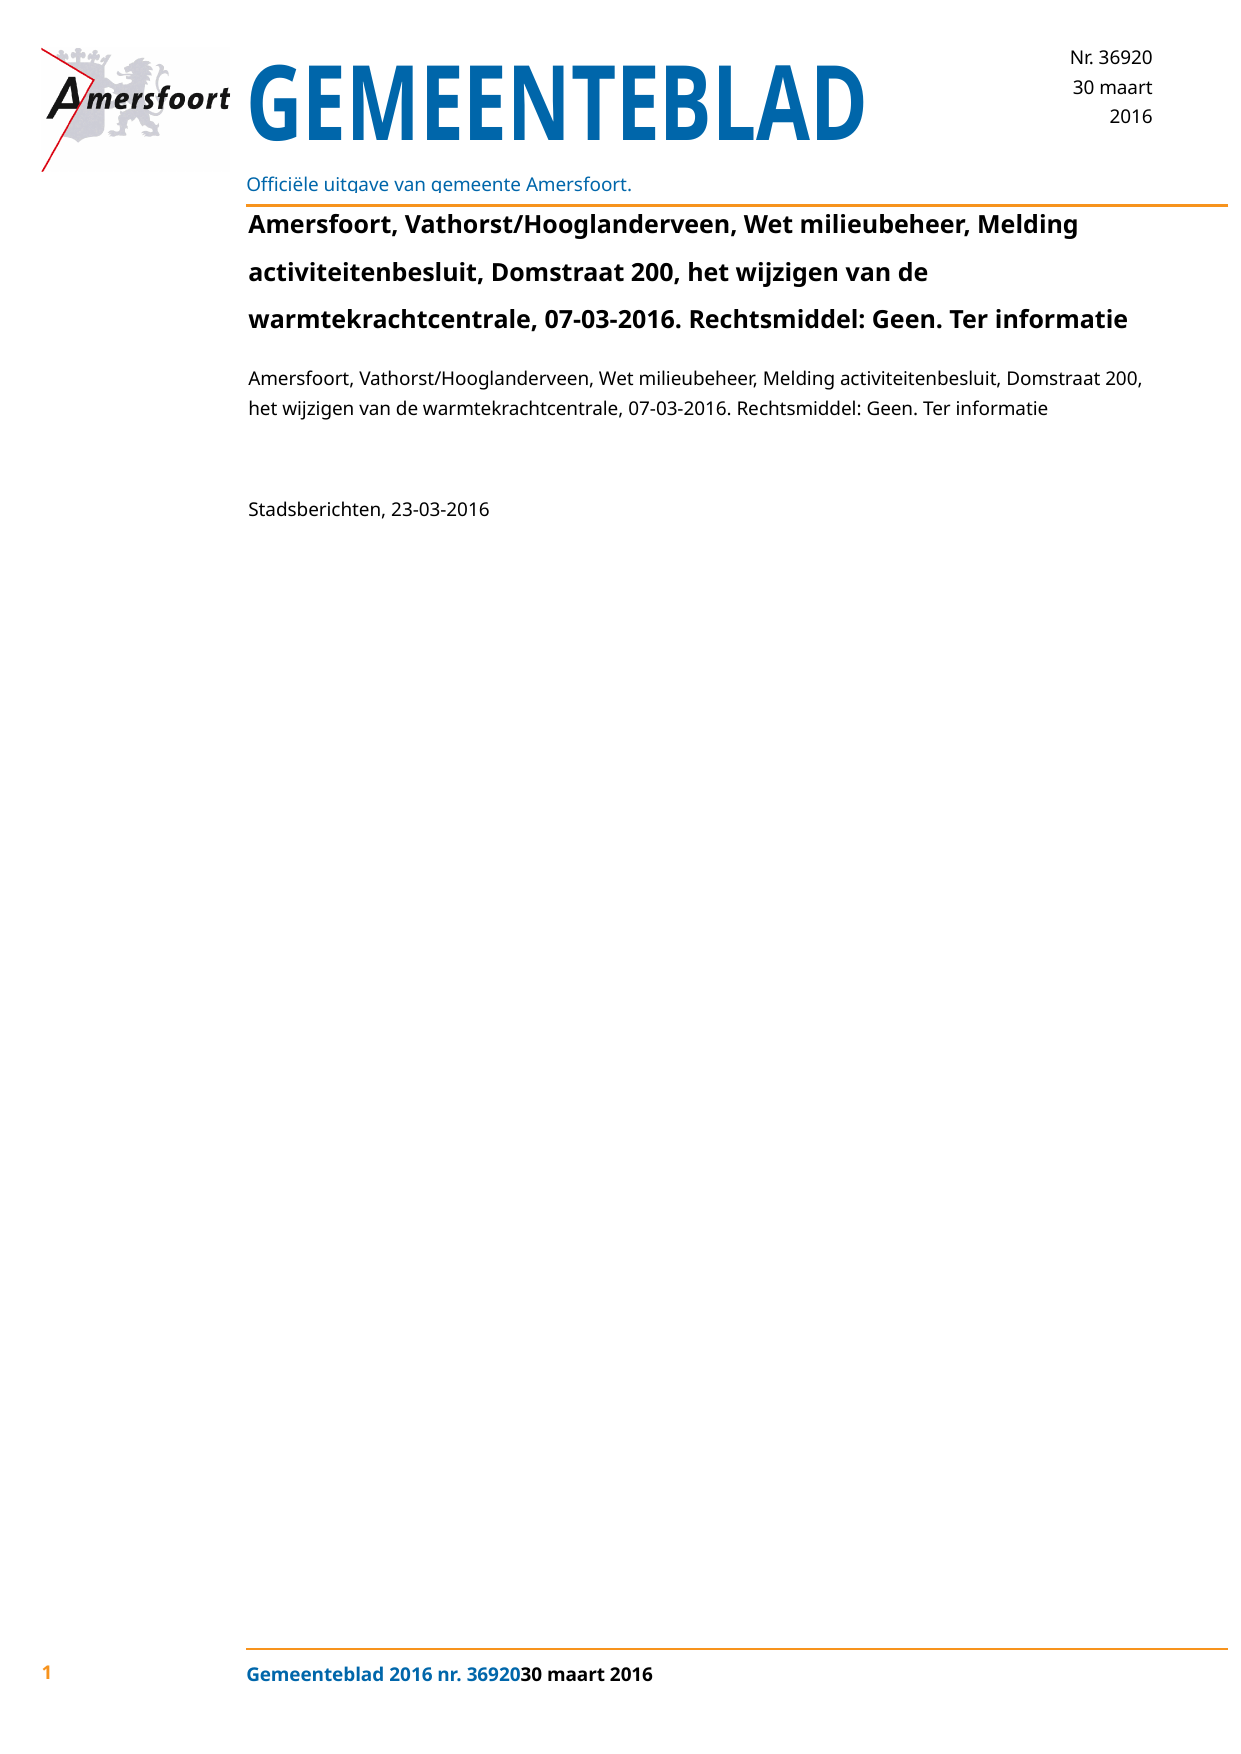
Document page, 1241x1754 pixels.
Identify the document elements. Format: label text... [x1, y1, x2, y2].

text Amersfoort, Vathorst/Hooglanderveen, Wet milieubeheer, Melding activiteitenbesluit, Domstraat 200, het wijzigen van de warmtekrachtcentrale, 07-03-2016. Rechtsmiddel: Geen. Ter informatie [248, 207, 1152, 336]
text Amersfoort, Vathorst/Hooglanderveen, Wet milieubeheer, Melding activiteitenbesluit, Domstraat 200, het wijzigen van de warmtekrachtcentrale, 07-03-2016. Rechtsmiddel: Geen. Ter informatie [248, 366, 1152, 421]
picture [41, 47, 231, 172]
text Stadsberichten, 23-03-2016 [248, 496, 1152, 522]
